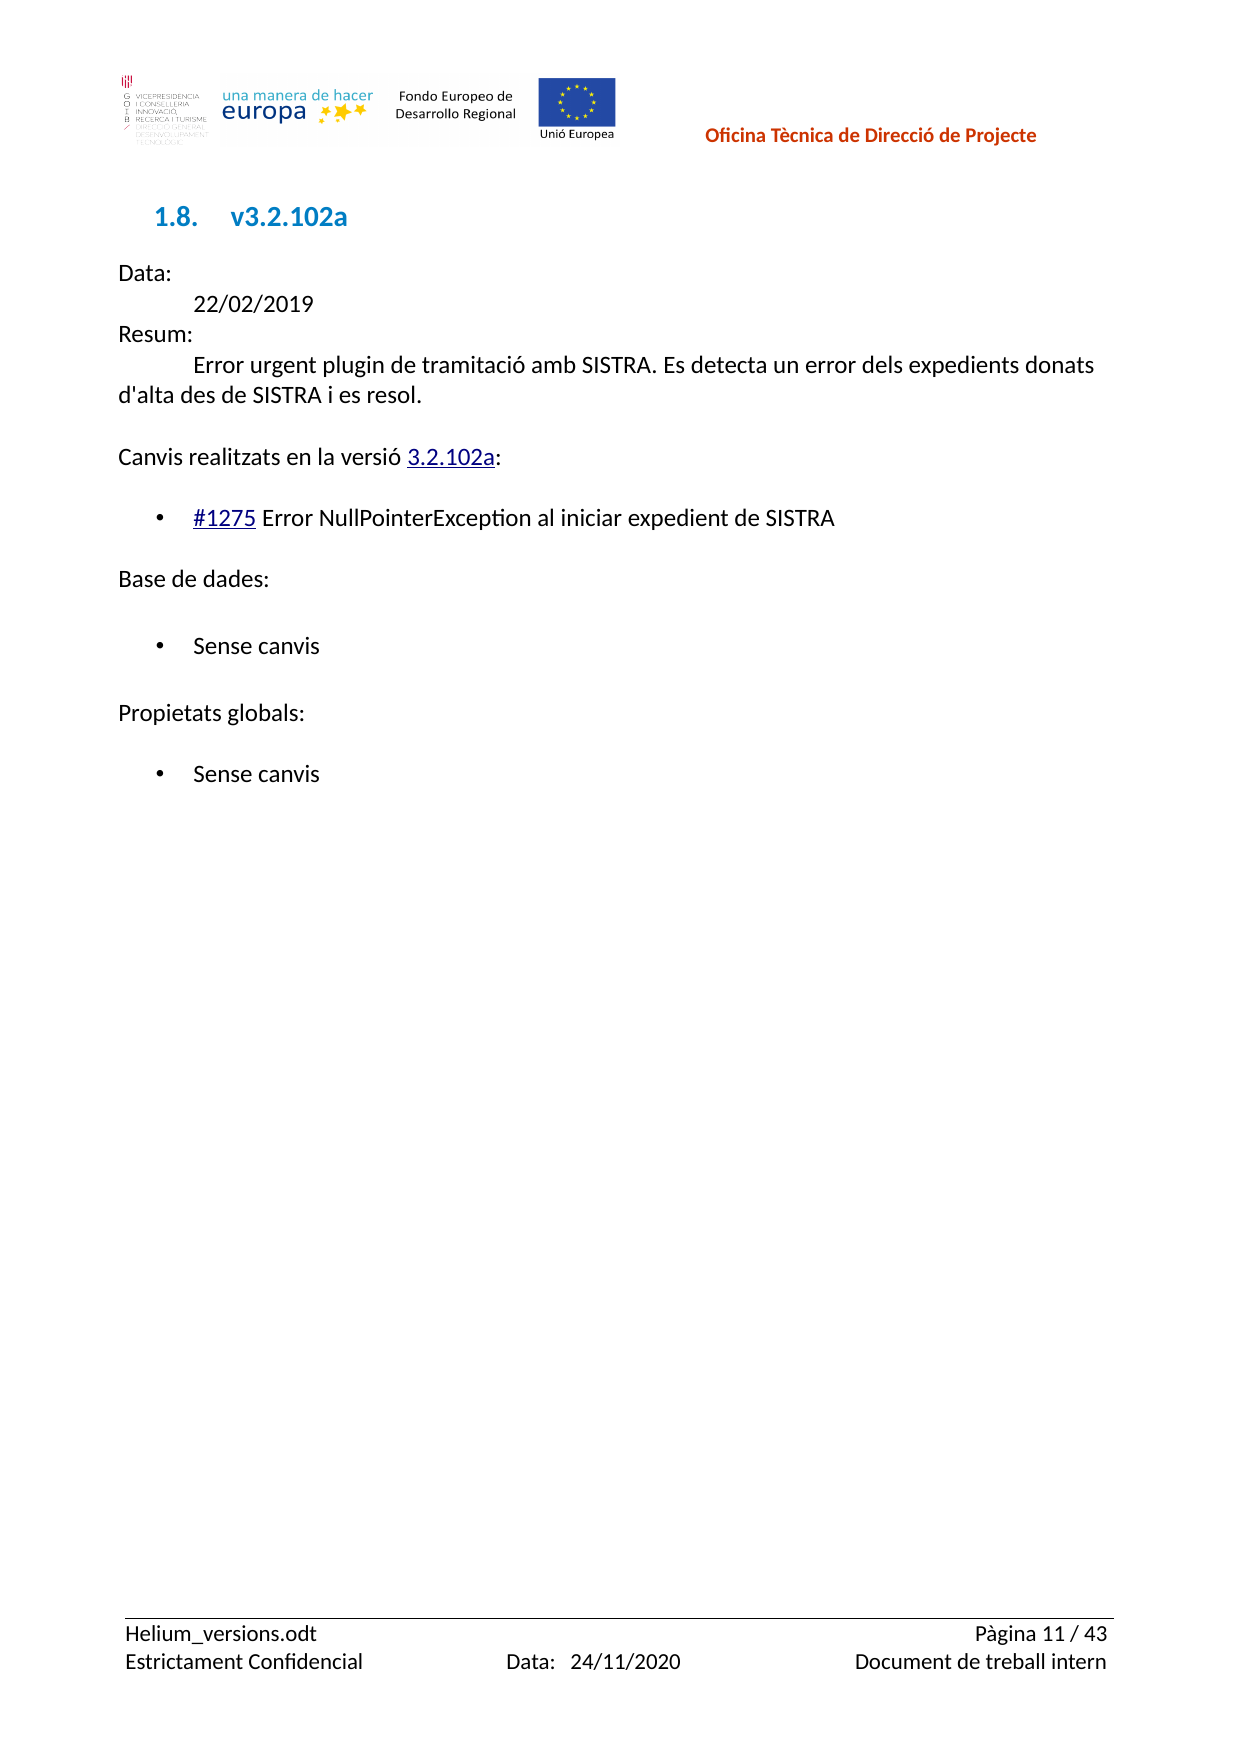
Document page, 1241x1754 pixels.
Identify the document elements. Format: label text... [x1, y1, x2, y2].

picture [219, 73, 621, 147]
subtitle v3.2.102a [153, 198, 1122, 234]
text Canvis realitzats en la versió 3.2.102a: [118, 441, 1122, 471]
text Error urgent plugin de tramitació amb SISTRA. Es detecta un error dels expedients donats d'alta des de SISTRA i es resol. [118, 349, 1122, 410]
list Sense canvis [156, 630, 1122, 660]
list Sense canvis [156, 758, 1122, 788]
text Data: [118, 258, 1122, 288]
text Base de dades: [118, 563, 1122, 593]
picture [118, 73, 213, 147]
text Propietats globals: [118, 697, 1122, 727]
text Resum: [118, 319, 1122, 349]
text 22/02/2019 [118, 288, 1122, 319]
list #1275 Error NullPointerException al iniciar expedient de SISTRA [156, 502, 1122, 532]
